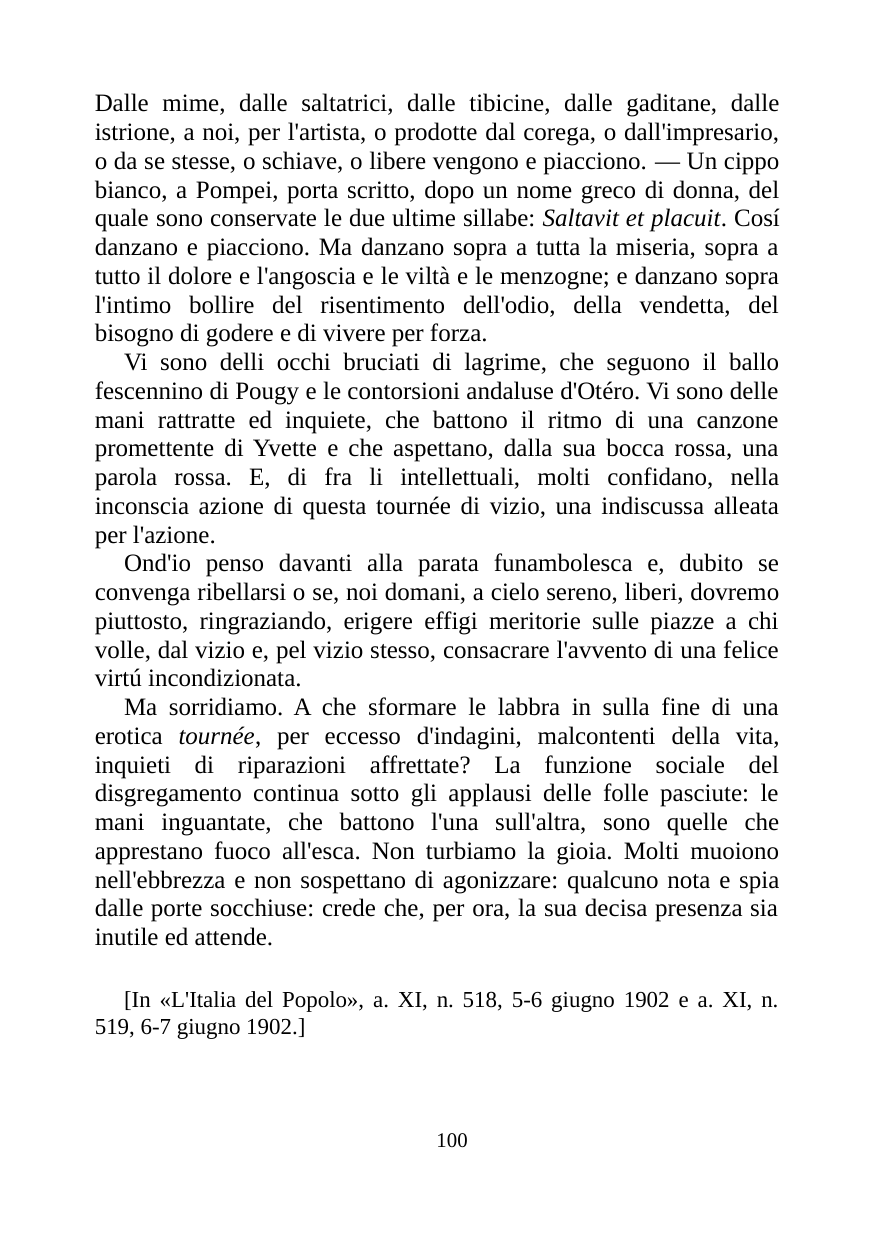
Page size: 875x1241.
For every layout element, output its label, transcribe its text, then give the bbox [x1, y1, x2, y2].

text Dalle mime, dalle saltatrici, dalle tibicine, dalle gaditane, dalle istrione, a noi, per l'artista, o prodotte dal corega, o dall'impresario, o da se stesse, o schiave, o libere vengono e piacciono. — Un cippo bianco, a Pompei, porta scritto, dopo un nome greco di donna, del quale sono conservate le due ultime sillabe: Saltavit et placuit. Cosí danzano e piacciono. Ma danzano sopra a tutta la miseria, sopra a tutto il dolore e l'angoscia e le viltà e le menzogne; e danzano sopra l'intimo bollire del risentimento dell'odio, della vendetta, del bisogno di godere e di vivere per forza. [94, 88, 779, 347]
text [In «L'Italia del Popolo», a. XI, n. 518, 5-6 giugno 1902 e a. XI, n. 519, 6-7 giugno 1902.] [94, 986, 779, 1039]
text Ond'io penso davanti alla parata funambolesca e, dubito se convenga ribellarsi o se, noi domani, a cielo sereno, liberi, dovremo piuttosto, ringraziando, erigere effigi meritorie sulle piazze a chi volle, dal vizio e, pel vizio stesso, consacrare l'avvento di una felice virtú incondizionata. [94, 548, 779, 692]
text Vi sono delli occhi bruciati di lagrime, che seguono il ballo fescennino di Pougy e le contorsioni andaluse d'Otéro. Vi sono delle mani rattratte ed inquiete, che battono il ritmo di una canzone promettente di Yvette e che aspettano, dalla sua bocca rossa, una parola rossa. E, di fra li intellettuali, molti confidano, nella inconscia azione di questa tournée di vizio, una indiscussa alleata per l'azione. [94, 347, 779, 548]
text Ma sorridiamo. A che sformare le labbra in sulla fine di una erotica tournée, per eccesso d'indagini, malcontenti della vita, inquieti di riparazioni affrettate? La funzione sociale del disgregamento continua sotto gli applausi delle folle pasciute: le mani inguantate, che battono l'una sull'altra, sono quelle che apprestano fuoco all'esca. Non turbiamo la gioia. Molti muoiono nell'ebbrezza e non sospettano di agonizzare: qualcuno nota e spia dalle porte socchiuse: crede che, per ora, la sua decisa presenza sia inutile ed attende. [94, 692, 779, 951]
